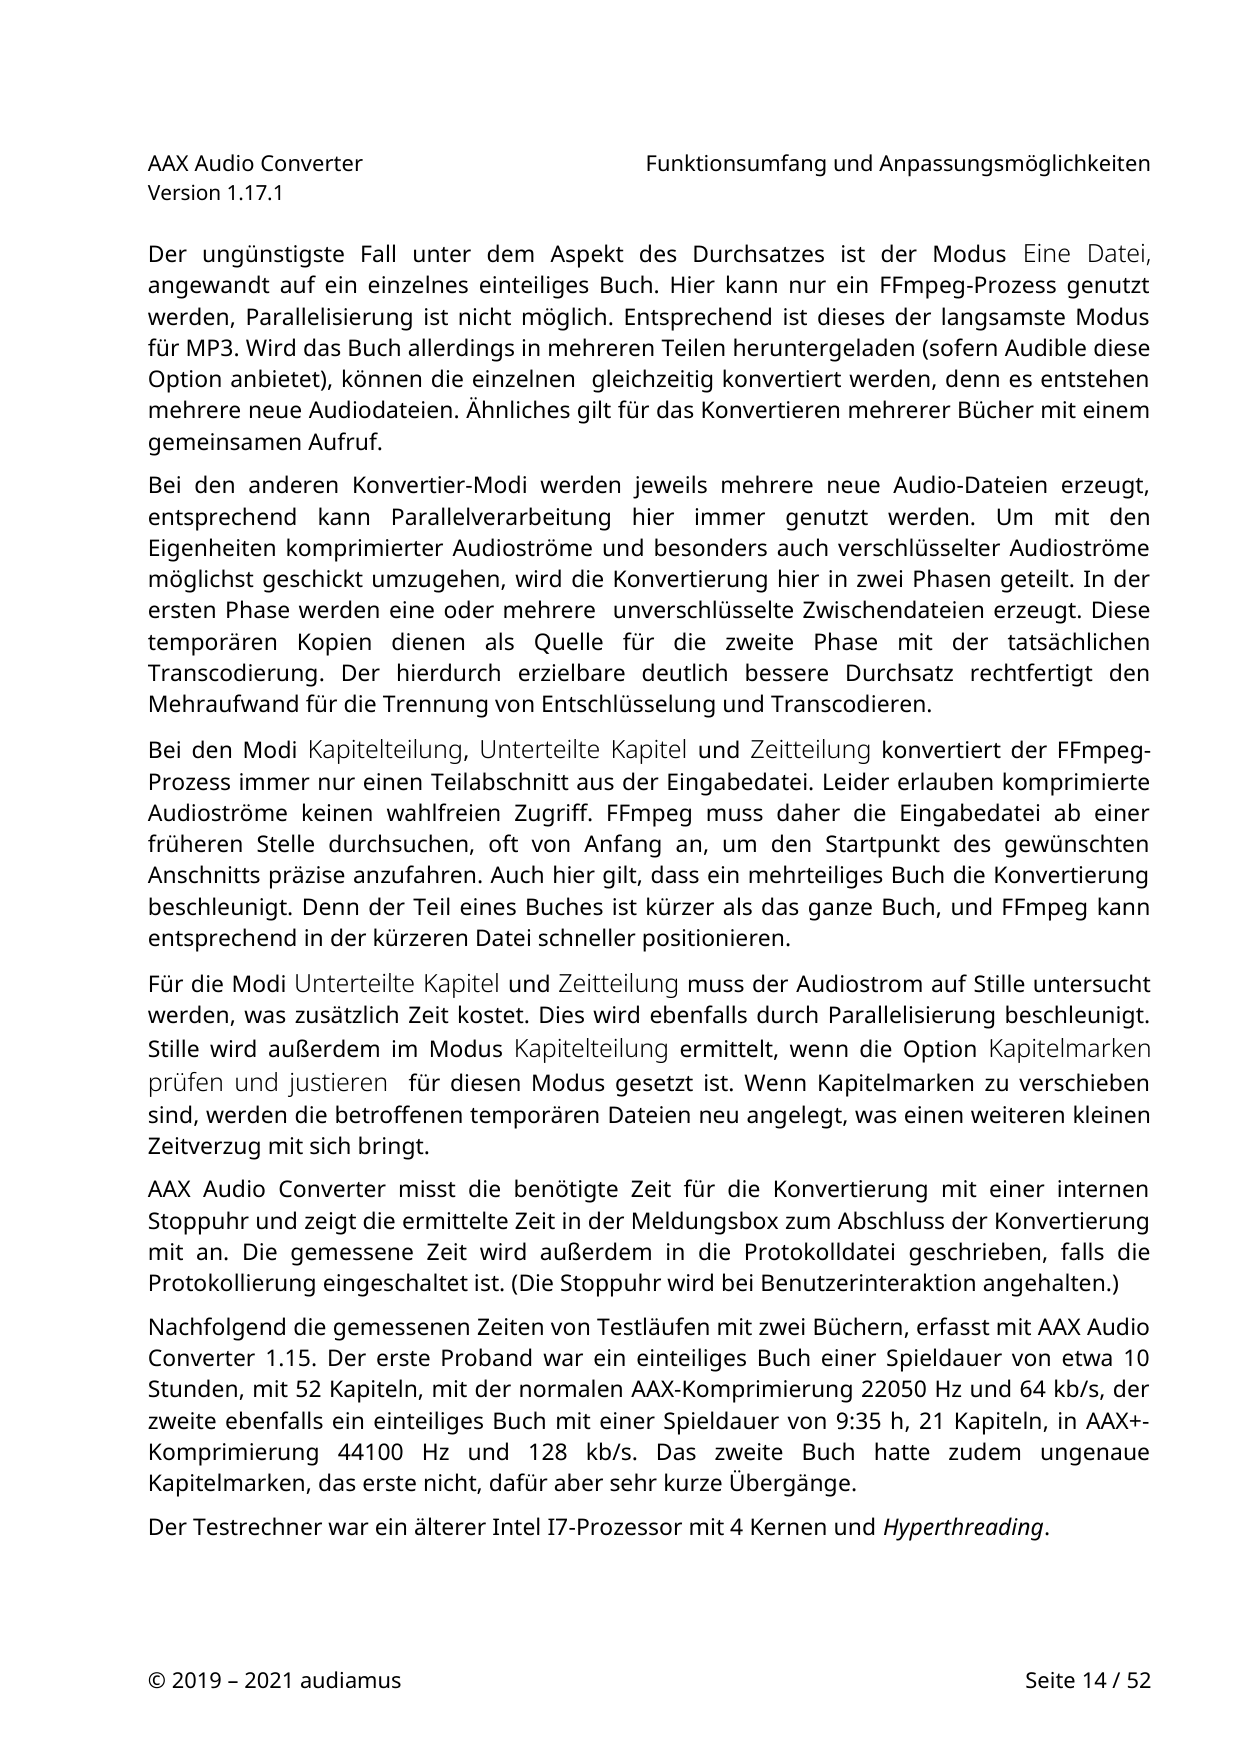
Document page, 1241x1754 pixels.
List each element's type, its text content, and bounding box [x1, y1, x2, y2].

text Bei den Modi Kapitelteilung, Unterteilte Kapitel und Zeitteilung konvertiert der FFmpeg-Prozess immer nur einen Teilabschnitt aus der Eingabedatei. Leider erlauben komprimierte Audioströme keinen wahlfreien Zugriff. FFmpeg muss daher die Eingabedatei ab einer früheren Stelle durchsuchen, oft von Anfang an, um den Startpunkt des gewünschten Anschnitts präzise anzufahren. Auch hier gilt, dass ein mehrteiliges Buch die Konvertierung beschleunigt. Denn der Teil eines Buches ist kürzer als das ganze Buch, und FFmpeg kann entsprechend in der kürzeren Datei schneller positionieren. [148, 732, 1152, 953]
text AAX Audio Converter misst die benötigte Zeit für die Konvertierung mit einer internen Stoppuhr und zeigt die ermittelte Zeit in der Meldungsbox zum Abschluss der Konvertierung mit an. Die gemessene Zeit wird außerdem in die Protokolldatei geschrieben, falls die Protokollierung eingeschaltet ist. (Die Stoppuhr wird bei Benutzerinteraktion angehalten.) [148, 1173, 1152, 1298]
text Für die Modi Unterteilte Kapitel und Zeitteilung muss der Audiostrom auf Stille untersucht werden, was zusätzlich Zeit kostet. Dies wird ebenfalls durch Parallelisierung beschleunigt. Stille wird außerdem im Modus Kapitelteilung ermittelt, wenn die Option Kapitelmarken prüfen und justieren für diesen Modus gesetzt ist. Wenn Kapitelmarken zu verschieben sind, werden die betroffenen temporären Dateien neu angelegt, was einen weiteren kleinen Zeitverzug mit sich bringt. [148, 965, 1152, 1161]
text Nachfolgend die gemessenen Zeiten von Testläufen mit zwei Büchern, erfasst mit AAX Audio Converter 1.15. Der erste Proband war ein einteiliges Buch einer Spieldauer von etwa 10 Stunden, mit 52 Kapiteln, mit der normalen AAX-Komprimierung 22050 Hz und 64 kb/s, der zweite ebenfalls ein einteiliges Buch mit einer Spieldauer von 9:35 h, 21 Kapiteln, in AAX+-Komprimierung 44100 Hz und 128 kb/s. Das zweite Buch hatte zudem ungenaue Kapitelmarken, das erste nicht, dafür aber sehr kurze Übergänge. [148, 1311, 1152, 1498]
text Bei den anderen Konvertier-Modi werden jeweils mehrere neue Audio-Dateien erzeugt, entsprechend kann Parallelverarbeitung hier immer genutzt werden. Um mit den Eigenheiten komprimierter Audioströme und besonders auch verschlüsselter Audioströme möglichst geschickt umzugehen, wird die Konvertierung hier in zwei Phasen geteilt. In der ersten Phase werden eine oder mehrere unverschlüsselte Zwischendateien erzeugt. Diese temporären Kopien dienen als Quelle für die zweite Phase mit der tatsächlichen Transcodierung. Der hierdurch erzielbare deutlich bessere Durchsatz rechtfertigt den Mehraufwand für die Trennung von Entschlüsselung und Transcodieren. [148, 469, 1152, 719]
text Der Testrechner war ein älterer Intel I7-Prozessor mit 4 Kernen und Hyperthreading. [148, 1511, 1152, 1542]
text Der ungünstigste Fall unter dem Aspekt des Durchsatzes ist der Modus Eine Datei, angewandt auf ein einzelnes einteiliges Buch. Hier kann nur ein FFmpeg-Prozess genutzt werden, Parallelisierung ist nicht möglich. Entsprechend ist dieses der langsamste Modus für MP3. Wird das Buch allerdings in mehreren Teilen heruntergeladen (sofern Audible diese Option anbietet), können die einzelnen gleichzeitig konvertiert werden, denn es entstehen mehrere neue Audiodateien. Ähnliches gilt für das Konvertieren mehrerer Bücher mit einem gemeinsamen Aufruf. [148, 235, 1152, 457]
